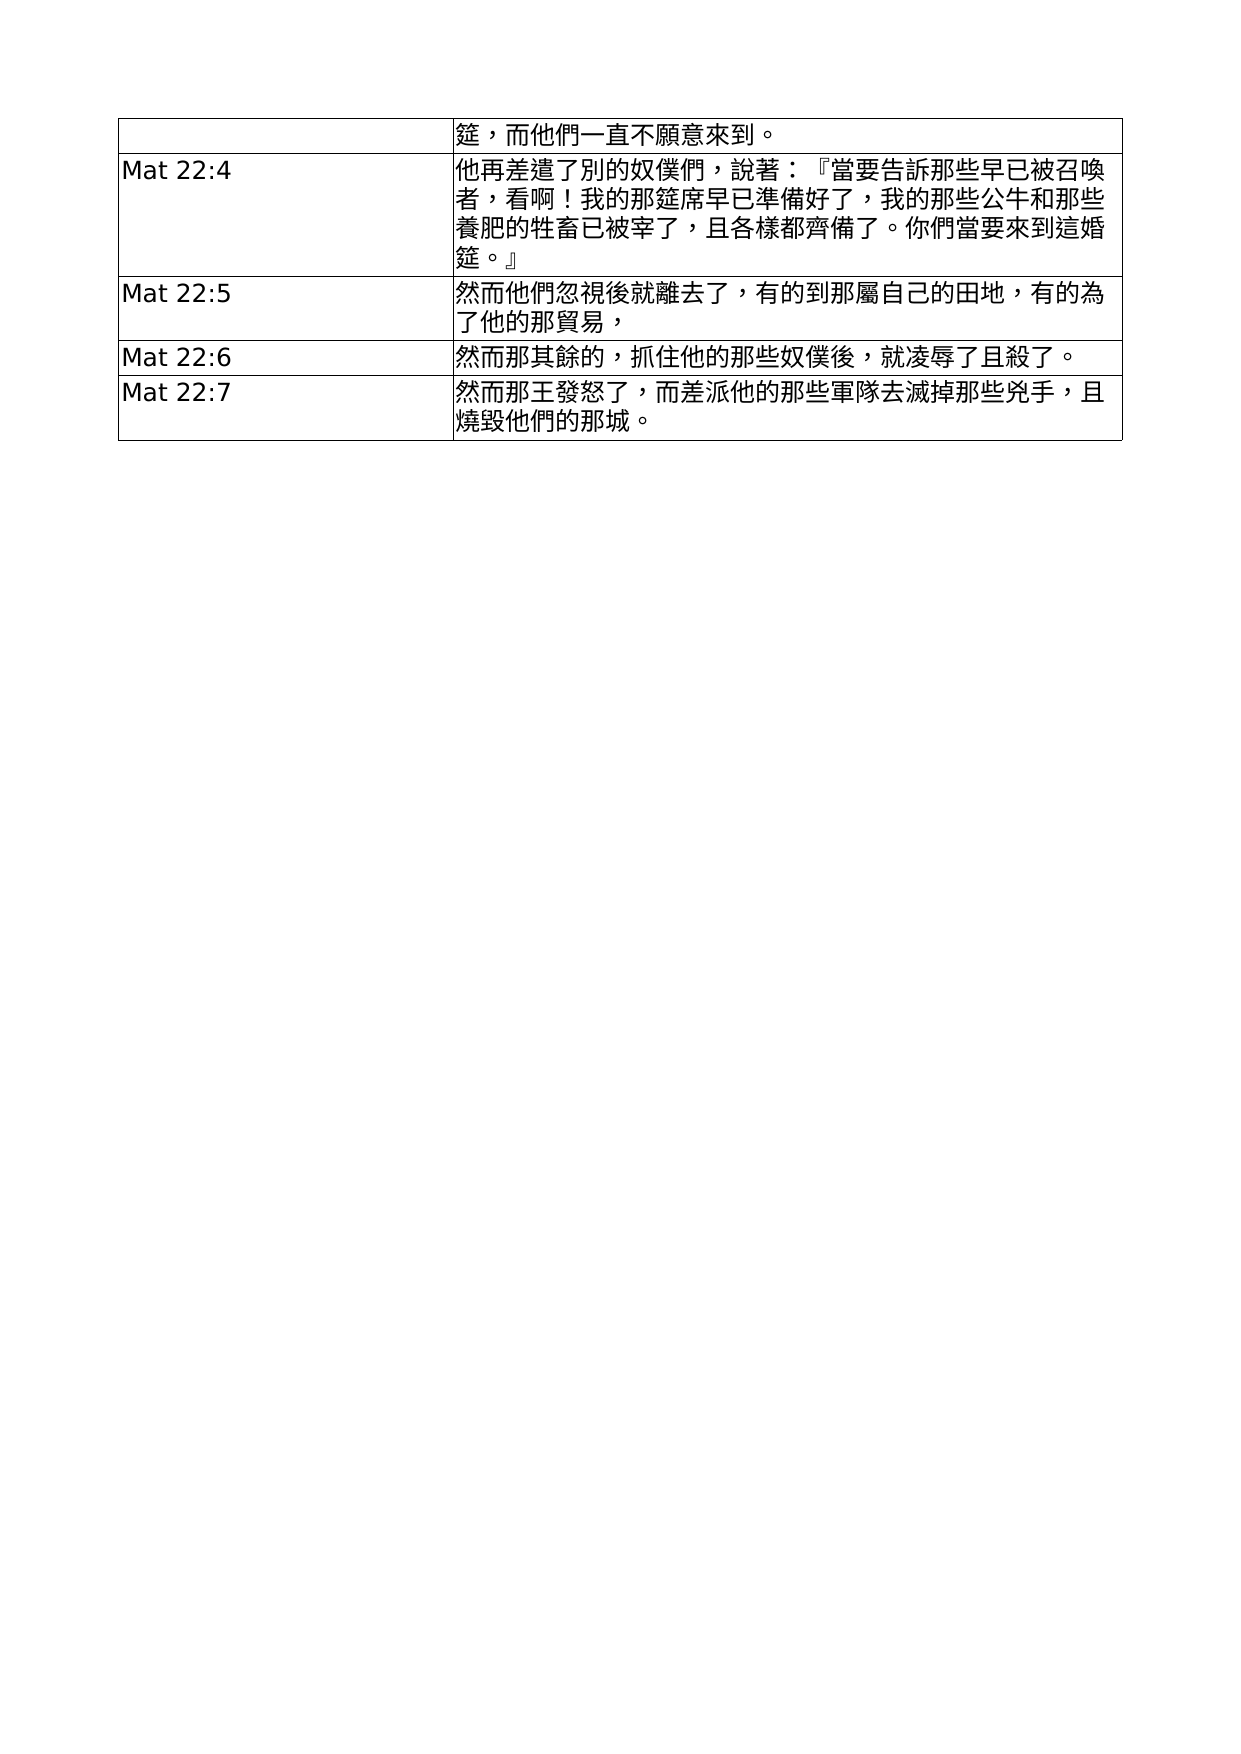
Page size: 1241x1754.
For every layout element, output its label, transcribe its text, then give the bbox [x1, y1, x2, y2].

table_cell 然而他們忽視後就離去了，有的到那屬自己的田地，有的為了他的那貿易， [454, 277, 1122, 340]
table_cell 他再差遣了別的奴僕們，說著：『當要告訴那些早已被召喚者，看啊！我的那筵席早已準備好了，我的那些公牛和那些養肥的牲畜已被宰了，且各樣都齊備了。你們當要來到這婚筵。』 [454, 154, 1122, 276]
table_cell 筵，而他們一直不願意來到。 [454, 119, 1122, 153]
table_cell Mat 22:4 [119, 154, 453, 276]
table_cell [119, 119, 453, 153]
table_cell Mat 22:7 [119, 376, 453, 439]
table_cell Mat 22:6 [119, 341, 453, 375]
table_cell Mat 22:5 [119, 277, 453, 340]
table_cell 然而那其餘的，抓住他的那些奴僕後，就凌辱了且殺了。 [454, 341, 1122, 375]
table_cell 然而那王發怒了，而差派他的那些軍隊去滅掉那些兇手，且燒毀他們的那城。 [454, 376, 1122, 439]
